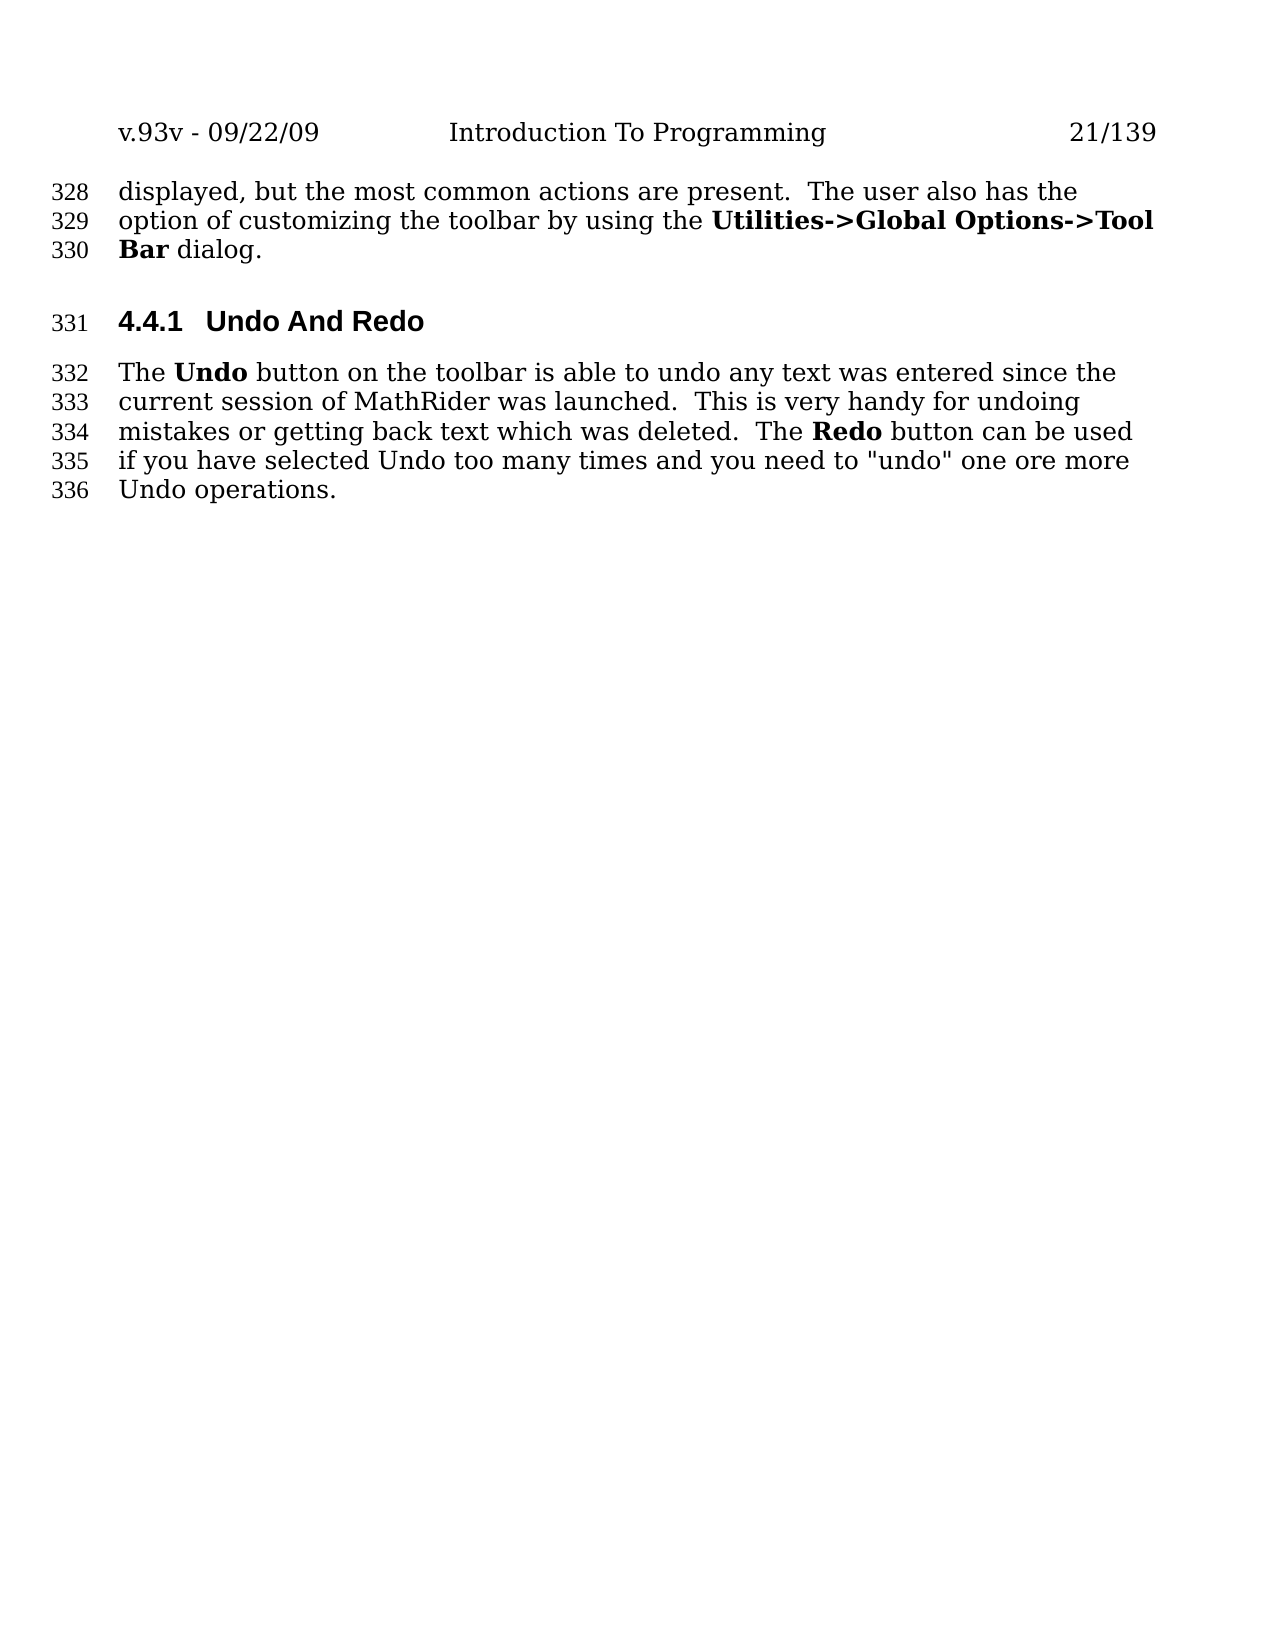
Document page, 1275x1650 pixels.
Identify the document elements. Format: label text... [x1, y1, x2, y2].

text displayed, but the most common actions are present. The user also has the option of customizing the toolbar by using the Utilities->Global Options->Tool Bar dialog. [118, 177, 1157, 265]
text The Undo button on the toolbar is able to undo any text was entered since the current session of MathRider was launched. This is very handy for undoing mistakes or getting back text which was deleted. The Redo button can be used if you have selected Undo too many times and you need to "undo" one ore more Undo operations. [118, 358, 1157, 504]
subtitle Undo And Redo [118, 304, 1157, 337]
